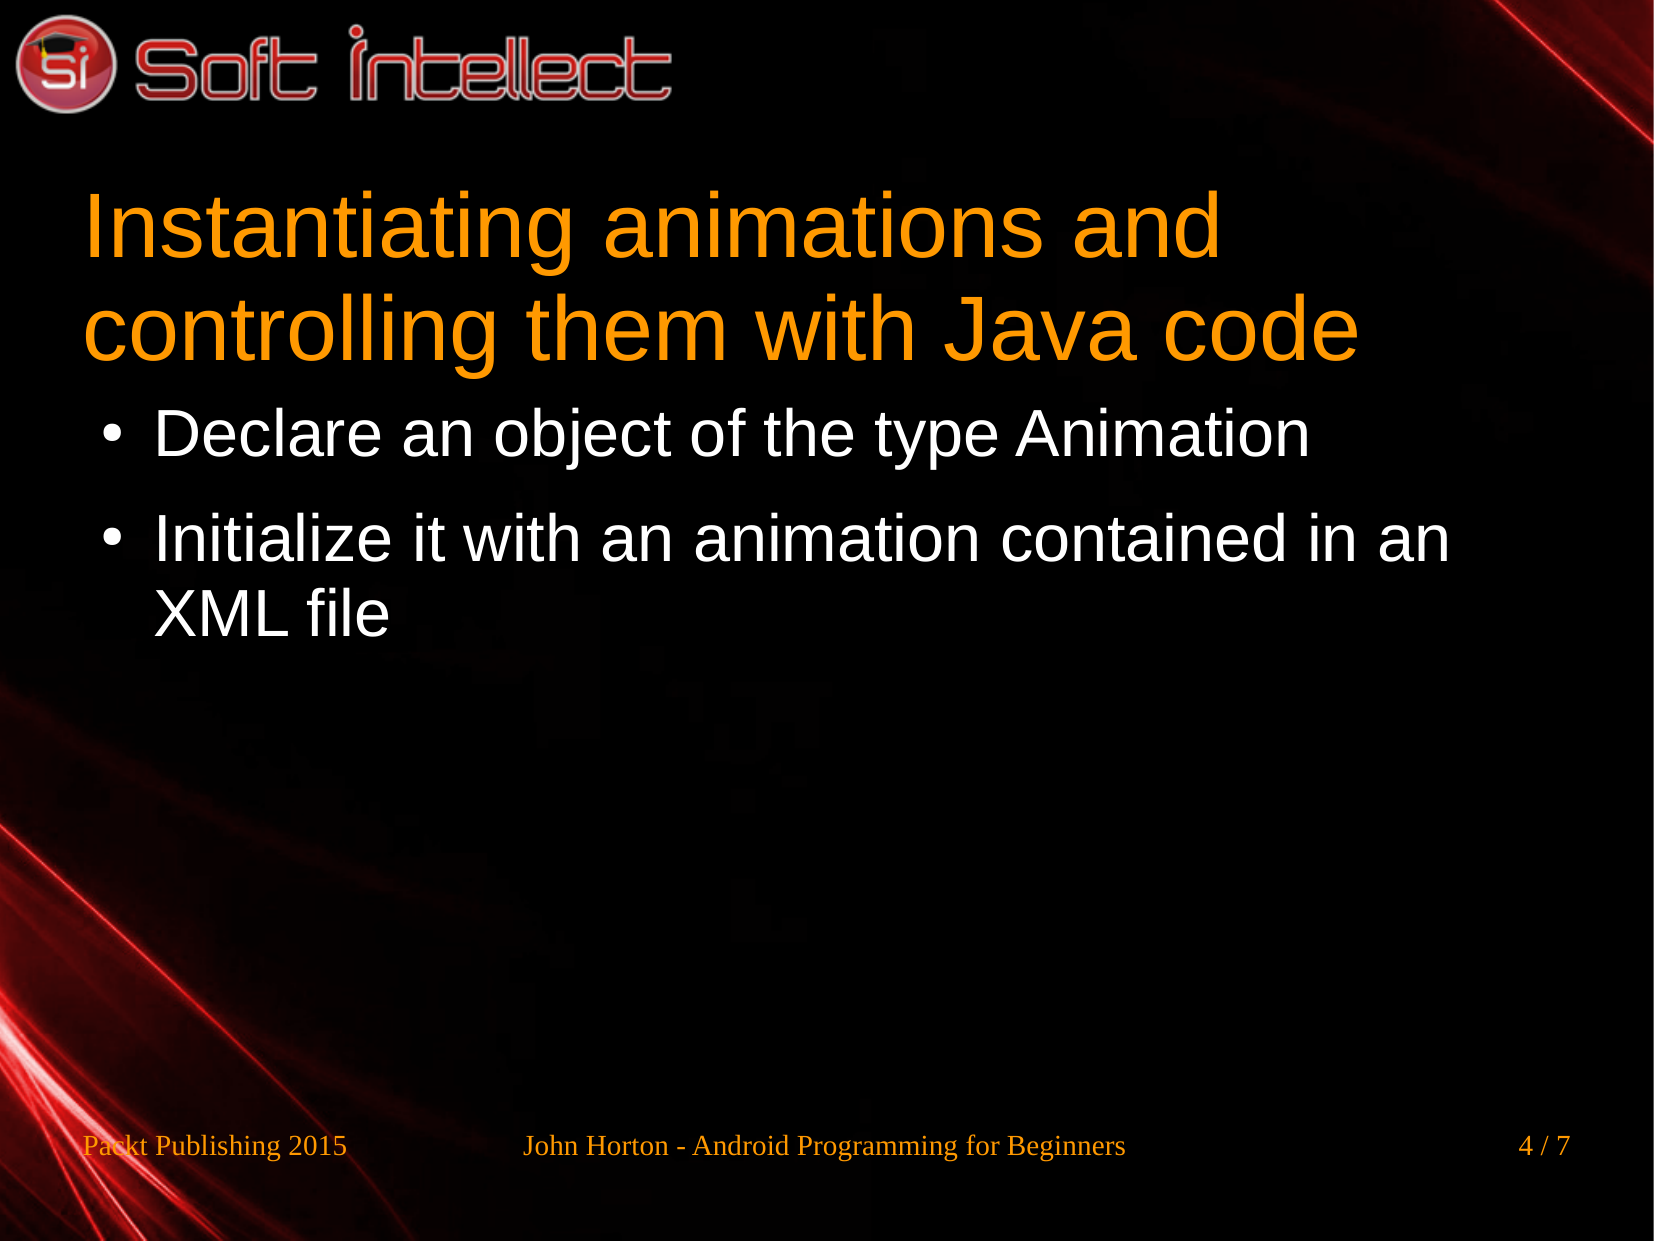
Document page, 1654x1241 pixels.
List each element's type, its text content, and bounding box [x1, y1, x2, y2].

picture [0, 0, 1654, 1241]
list Declare an object of the type Animation Initialize it with an animation contained in an XML file [82, 396, 1571, 1116]
title Instantiating animations and controlling them with Java code [82, 173, 1571, 381]
